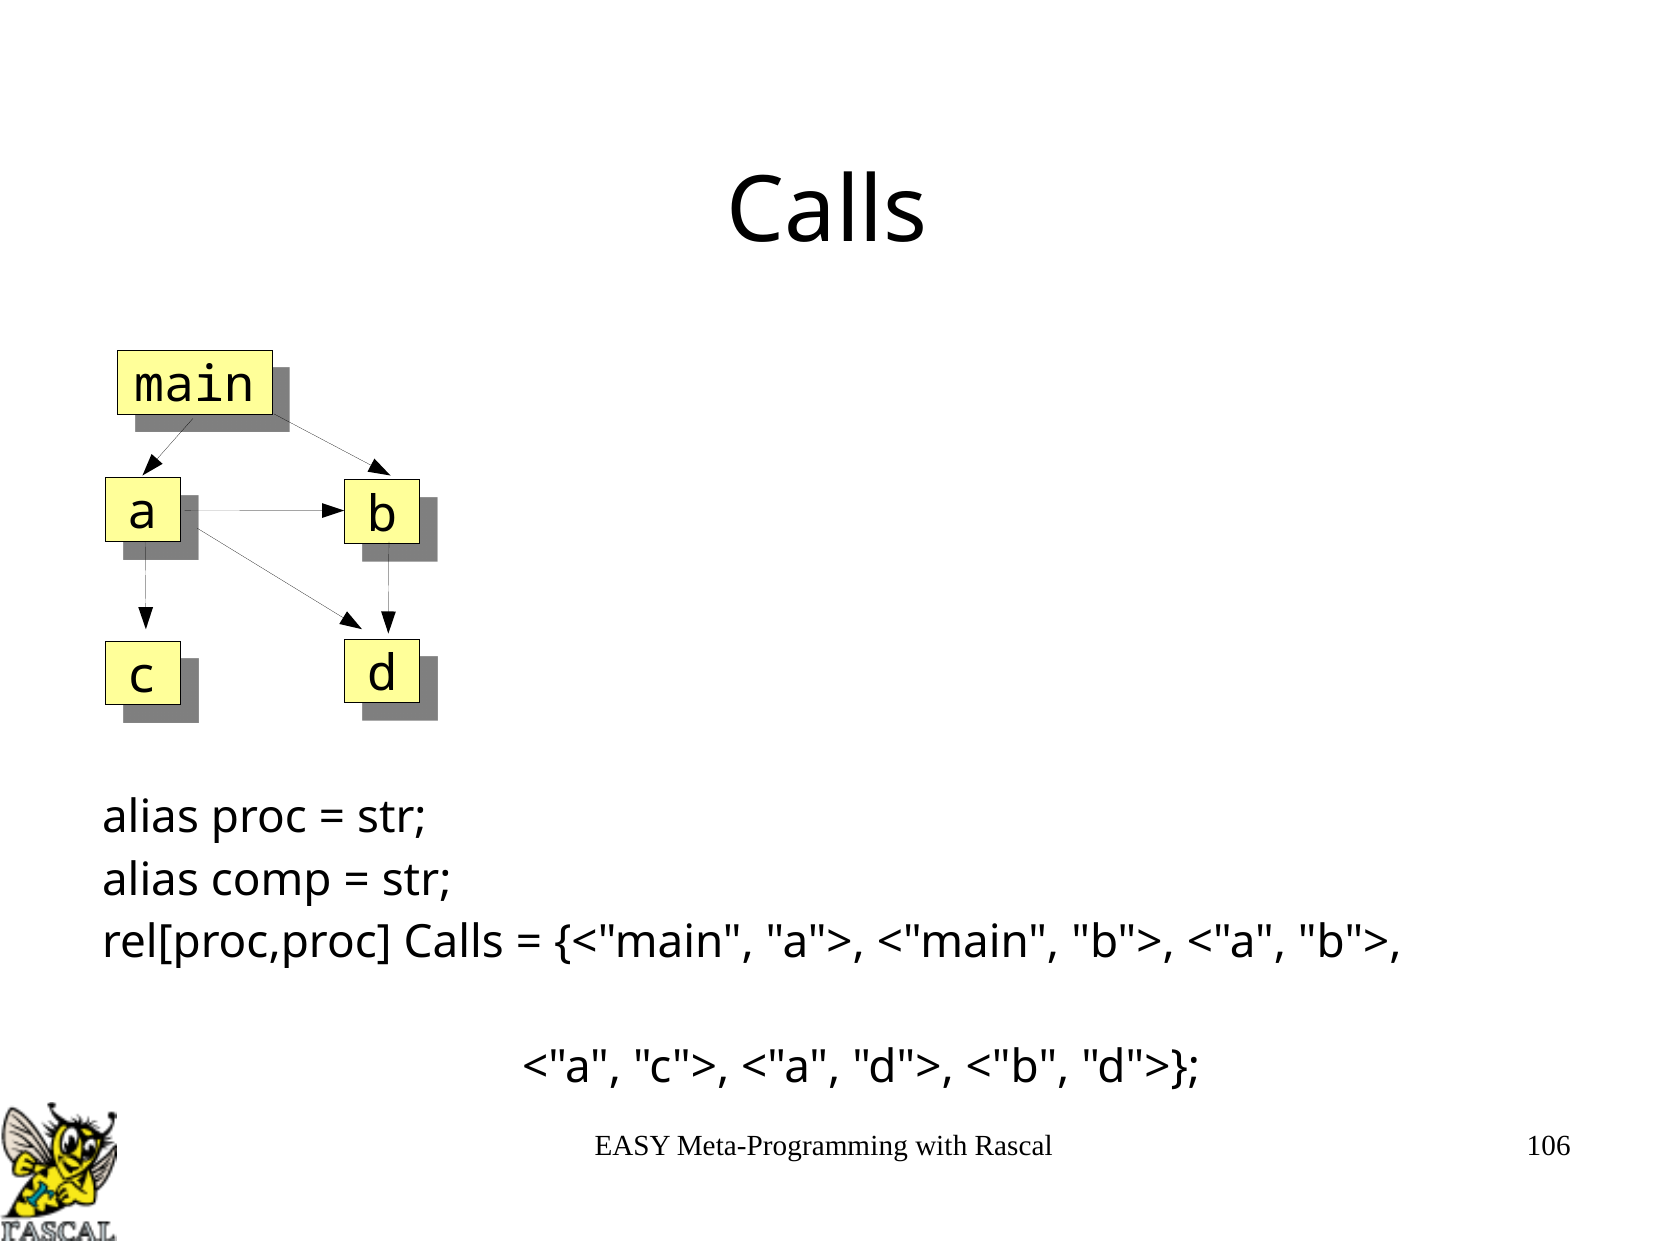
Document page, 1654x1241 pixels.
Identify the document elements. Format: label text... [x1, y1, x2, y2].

text_box c [105, 641, 181, 705]
picture [0, 1102, 117, 1241]
text_box main [117, 350, 273, 415]
title Calls [121, 102, 1534, 311]
text_box alias proc = str; alias comp = str; rel[proc,proc] Calls = {<"main", "a">, <"main", "b">, <"a", "b">, <"a", "c">, <"a", "d">, <"b", "d">}; [87, 776, 1418, 1047]
text_box a [105, 477, 181, 542]
text_box b [344, 479, 420, 544]
text_box d [344, 639, 420, 703]
